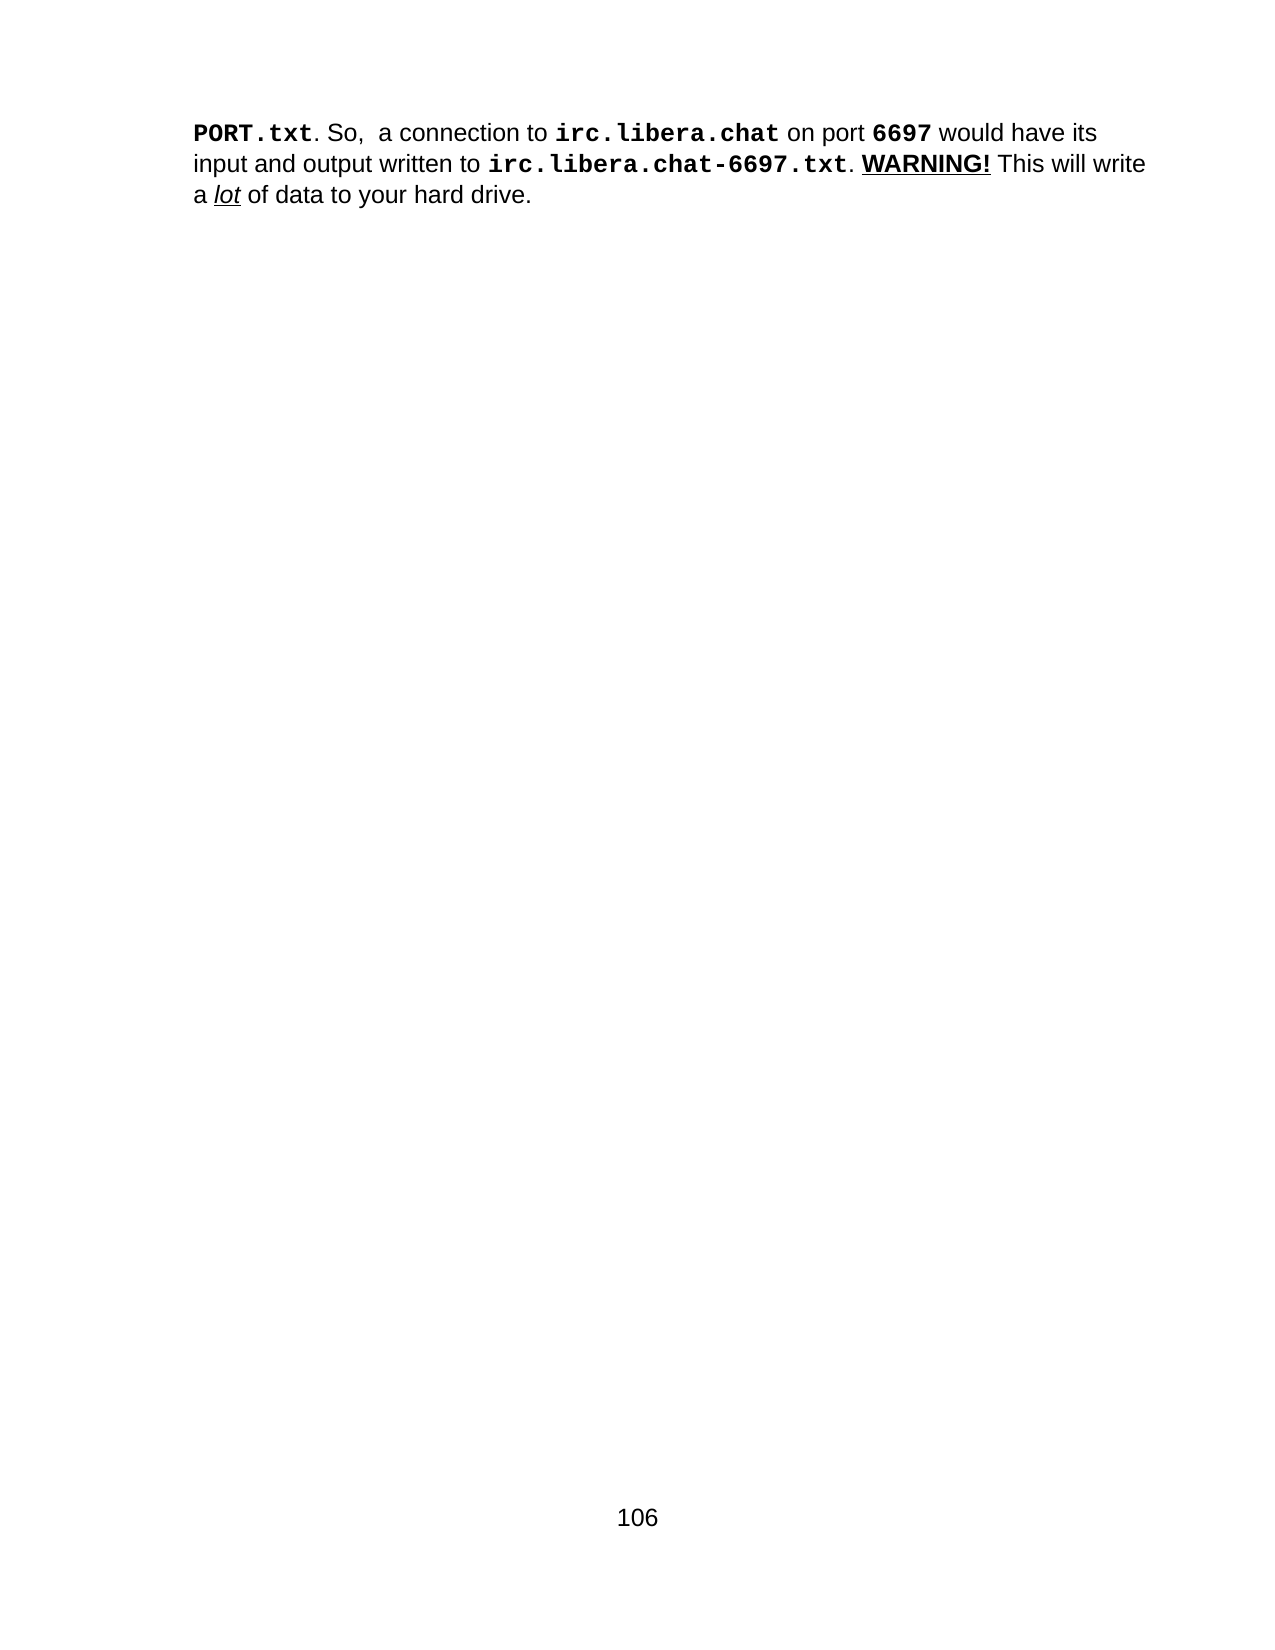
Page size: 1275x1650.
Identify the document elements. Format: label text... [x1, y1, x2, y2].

list PORT.txt. So, a connection to irc.libera.chat on port 6697 would have its input and output written to irc.libera.chat-6697.txt. WARNING! This will write a lot of data to your hard drive. [156, 118, 1157, 209]
